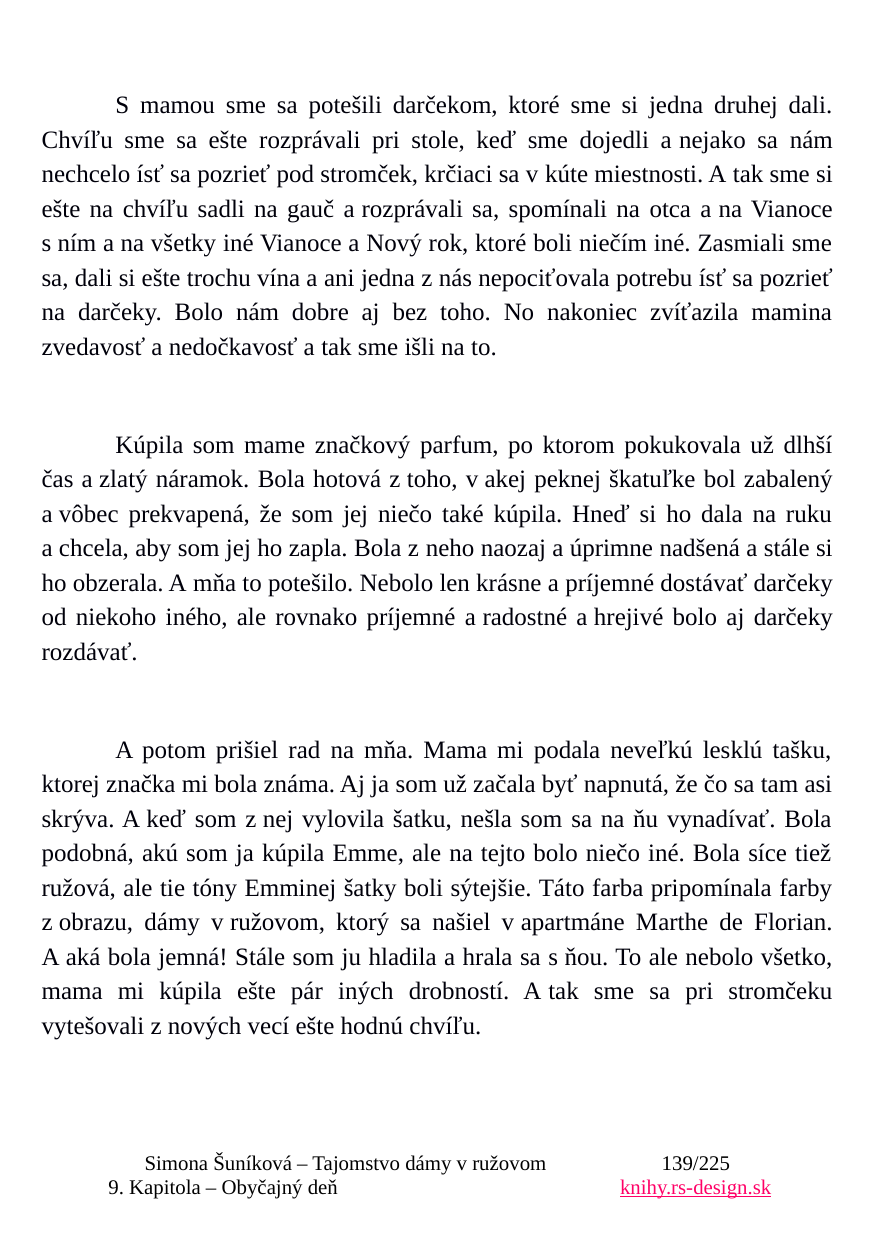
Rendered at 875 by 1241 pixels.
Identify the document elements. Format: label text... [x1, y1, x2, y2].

text A potom prišiel rad na mňa. Mama mi podala neveľkú lesklú tašku, ktorej značka mi bola známa. Aj ja som už začala byť napnutá, že čo sa tam asi skrýva. A keď som z nej vylovila šatku, nešla som sa na ňu vynadívať. Bola podobná, akú som ja kúpila Emme, ale na tejto bolo niečo iné. Bola síce tiež ružová, ale tie tóny Emminej šatky boli sýtejšie. Táto farba pripomínala farby z obrazu, dámy v ružovom, ktorý sa našiel v apartmáne Marthe de Florian. A aká bola jemná! Stále som ju hladila a hrala sa s ňou. To ale nebolo všetko, mama mi kúpila ešte pár iných drobností. A tak sme sa pri stromčeku vytešovali z nových vecí ešte hodnú chvíľu. [41, 735, 833, 1039]
text S mamou sme sa potešili darčekom, ktoré sme si jedna druhej dali. Chvíľu sme sa ešte rozprávali pri stole, keď sme dojedli a nejako sa nám nechcelo ísť sa pozrieť pod stromček, krčiaci sa v kúte miestnosti. A tak sme si ešte na chvíľu sadli na gauč a rozprávali sa, spomínali na otca a na Vianoce s ním a na všetky iné Vianoce a Nový rok, ktoré boli niečím iné. Zasmiali sme sa, dali si ešte trochu vína a ani jedna z nás nepociťovala potrebu ísť sa pozrieť na darčeky. Bolo nám dobre aj bez toho. No nakoniec zvíťazila mamina zvedavosť a nedočkavosť a tak sme išli na to. [41, 90, 833, 361]
text Kúpila som mame značkový parfum, po ktorom pokukovala už dlhší čas a zlatý náramok. Bola hotová z toho, v akej peknej škatuľke bol zabalený a vôbec prekvapená, že som jej niečo také kúpila. Hneď si ho dala na ruku a chcela, aby som jej ho zapla. Bola z neho naozaj a úprimne nadšená a stále si ho obzerala. A mňa to potešilo. Nebolo len krásne a príjemné dostávať darčeky od niekoho iného, ale rovnako príjemné a radostné a hrejivé bolo aj darčeky rozdávať. [41, 430, 833, 666]
